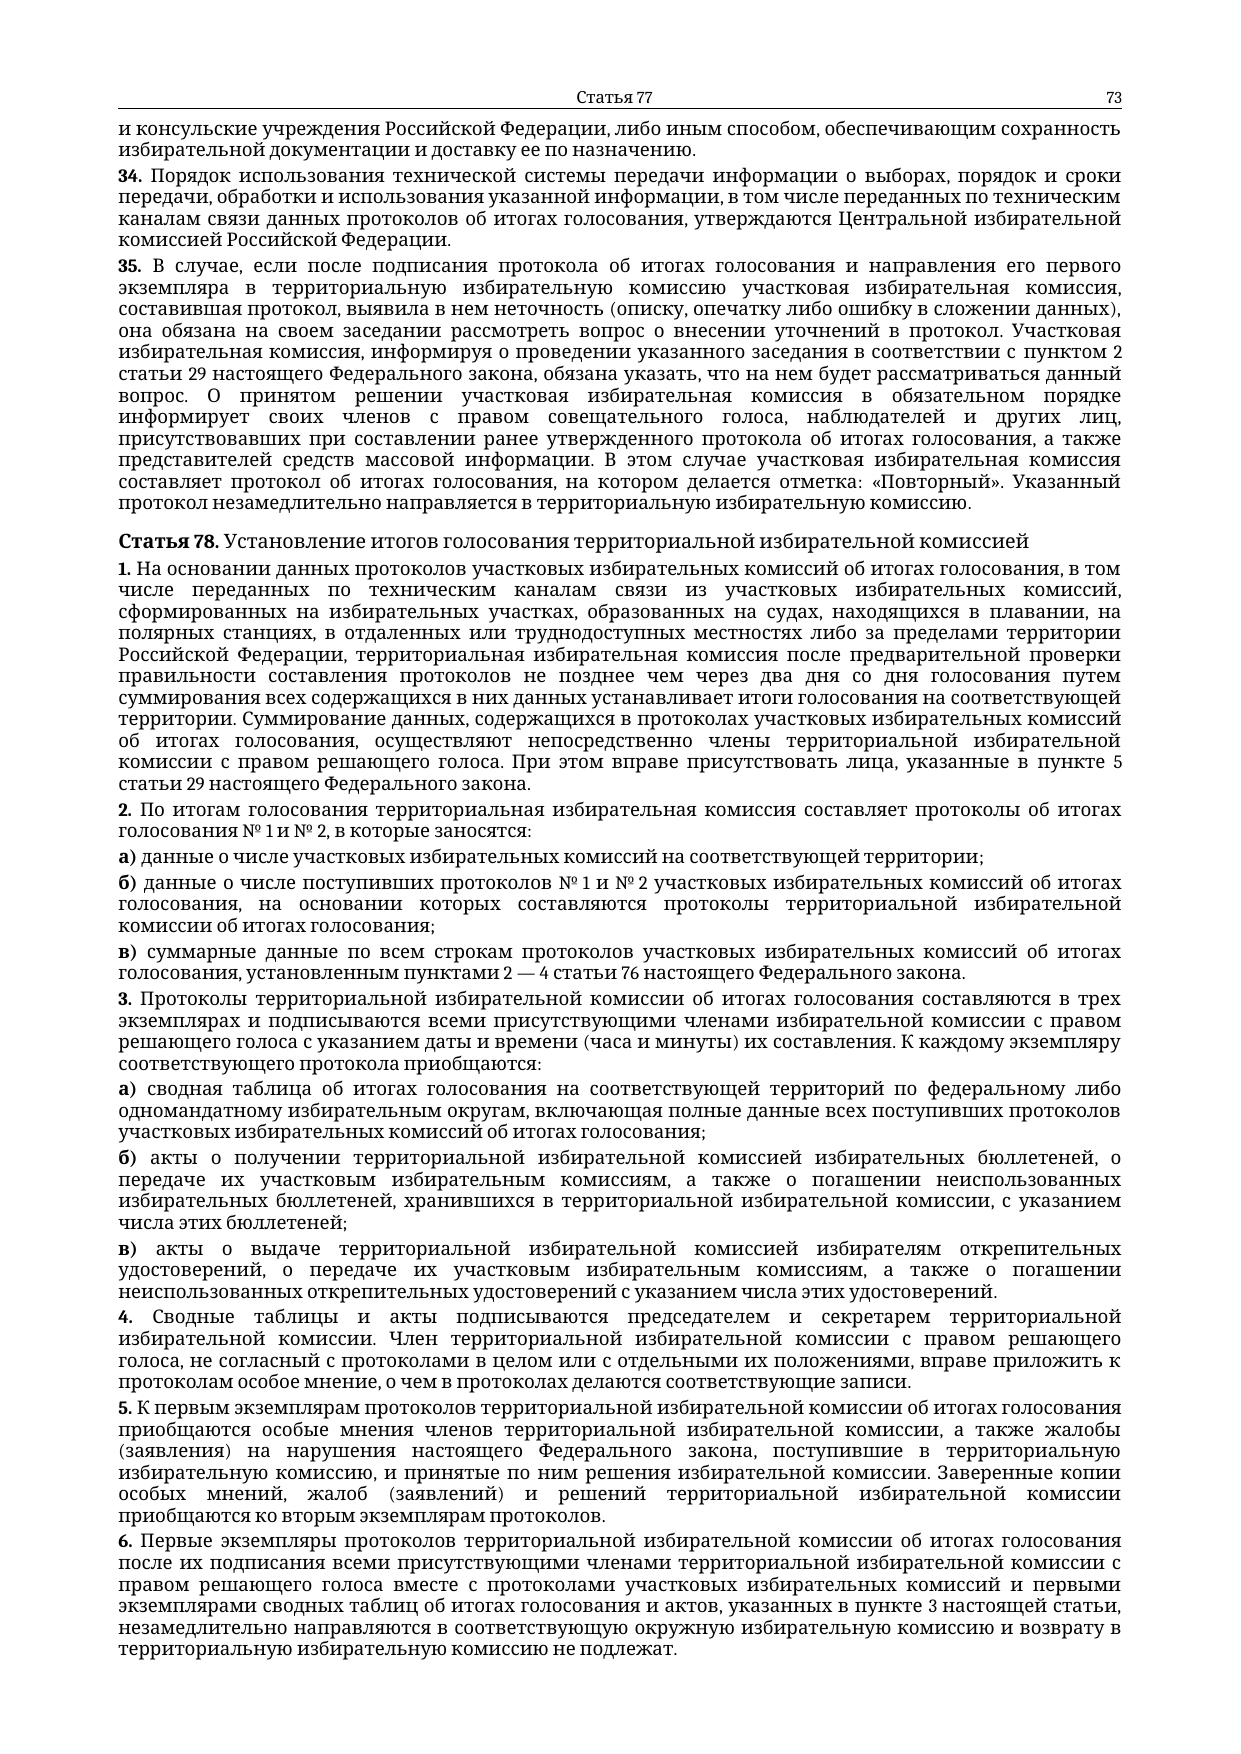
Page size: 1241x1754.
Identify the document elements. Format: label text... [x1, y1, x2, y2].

text 1. На основании данных протоколов участковых избирательных комиссий об итогах голосования, в том числе переданных по техническим каналам связи из участковых избирательных комиссий, сформированных на избирательных участках, образованных на судах, находящихся в плавании, на полярных станциях, в отдаленных или труднодоступных местностях либо за пределами территории Российской Федерации, территориальная избирательная комиссия после предварительной проверки правильности составления протоколов не позднее чем через два дня со дня голосования путем суммирования всех содержащихся в них данных устанавливает итоги голосования на соответствующей территории. Суммирование данных, содержащихся в протоколах участковых избирательных комиссий об итогах голосования, осуществляют непосредственно члены территориальной избирательной комиссии с правом решающего голоса. При этом вправе присутствовать лица, указанные в пункте 5 статьи 29 настоящего Федерального закона. [118, 558, 1122, 795]
text 6. Первые экземпляры протоколов территориальной избирательной комиссии об итогах голосования после их подписания всеми присутствующими членами территориальной избирательной комиссии с правом решающего голоса вместе с протоколами участковых избирательных комиссий и первыми экземплярами сводных таблиц об итогах голосования и актов, указанных в пункте 3 настоящей статьи, незамедлительно направляются в соответствующую окружную избирательную комиссию и возврату в территориальную избирательную комиссию не подлежат. [118, 1531, 1122, 1660]
text б) акты о получении территориальной избирательной комиссией избирательных бюллетеней, о передаче их участковым избирательным комиссиям, а также о погашении неиспользованных избирательных бюллетеней, хранившихся в территориальной избирательной комиссии, с указанием числа этих бюллетеней; [118, 1148, 1122, 1234]
subtitle Статья 78. Установление итогов голосования территориальной избирательной комиссией [118, 531, 1122, 554]
text в) суммарные данные по всем строкам протоколов участковых избирательных комиссий об итогах голосования, установленным пунктами 2 — 4 статьи 76 настоящего Федерального закона. [118, 941, 1122, 984]
text 35. В случае, если после подписания протокола об итогах голосования и направления его первого экземпляра в территориальную избирательную комиссию участковая избирательная комиссия, составившая протокол, выявила в нем неточность (описку, опечатку либо ошибку в сложении данных), она обязана на своем заседании рассмотреть вопрос о внесении уточнений в протокол. Участковая избирательная комиссия, информируя о проведении указанного заседания в соответствии с пунктом 2 статьи 29 настоящего Федерального закона, обязана указать, что на нем будет рассматриваться данный вопрос. О принятом решении участковая избирательная комиссия в обязательном порядке информирует своих членов с правом совещательного голоса, наблюдателей и других лиц, присутствовавших при составлении ранее утвержденного протокола об итогах голосования, а также представителей средств массовой информации. В этом случае участковая избирательная комиссия составляет протокол об итогах голосования, на котором делается отметка: «Повторный». Указанный протокол незамедлительно направляется в территориальную избирательную комиссию. [118, 256, 1122, 514]
text 4. Сводные таблицы и акты подписываются председателем и секретарем территориальной избирательной комиссии. Член территориальной избирательной комиссии с правом решающего голоса, не согласный с протоколами в целом или с отдельными их положениями, вправе приложить к протоколам особое мнение, о чем в протоколах делаются соответствующие записи. [118, 1307, 1122, 1393]
text 3. Протоколы территориальной избирательной комиссии об итогах голосования составляются в трех экземплярах и подписываются всеми присутствующими членами избирательной комиссии с правом решающего голоса с указанием даты и времени (часа и минуты) их составления. К каждому экземпляру соответствующего протокола приобщаются: [118, 988, 1122, 1075]
text а) сводная таблица об итогах голосования на соответствующей территорий по федеральному либо одномандатному избирательным округам, включающая полные данные всех поступивших протоколов участковых избирательных комиссий об итогах голосования; [118, 1079, 1122, 1144]
text и консульские учреждения Российской Федерации, либо иным способом, обеспечивающим сохранность избирательной документации и доставку ее по назначению. [118, 118, 1122, 161]
text 34. Порядок использования технической системы передачи информации о выборах, порядок и сроки передачи, обработки и использования указанной информации, в том числе переданных по техническим каналам связи данных протоколов об итогах голосования, утверждаются Центральной избирательной комиссией Российской Федерации. [118, 165, 1122, 252]
text 5. К первым экземплярам протоколов территориальной избирательной комиссии об итогах голосования приобщаются особые мнения членов территориальной избирательной комиссии, а также жалобы (заявления) на нарушения настоящего Федерального закона, поступившие в территориальную избирательную комиссию, и принятые по ним решения избирательной комиссии. Заверенные копии особых мнений, жалоб (заявлений) и решений территориальной избирательной комиссии приобщаются ко вторым экземплярам протоколов. [118, 1397, 1122, 1527]
text а) данные о числе участковых избирательных комиссий на соответствующей территории; [118, 847, 1122, 868]
text б) данные о числе поступивших протоколов № 1 и № 2 участковых избирательных комиссий об итогах голосования, на основании которых составляются протоколы территориальной избирательной комиссии об итогах голосования; [118, 872, 1122, 937]
text 2. По итогам голосования территориальная избирательная комиссия составляет протоколы об итогах голосования № 1 и № 2, в которые заносятся: [118, 799, 1122, 842]
text в) акты о выдаче территориальной избирательной комиссией избирателям открепительных удостоверений, о передаче их участковым избирательным комиссиям, а также о погашении неиспользованных открепительных удостоверений с указанием числа этих удостоверений. [118, 1238, 1122, 1303]
